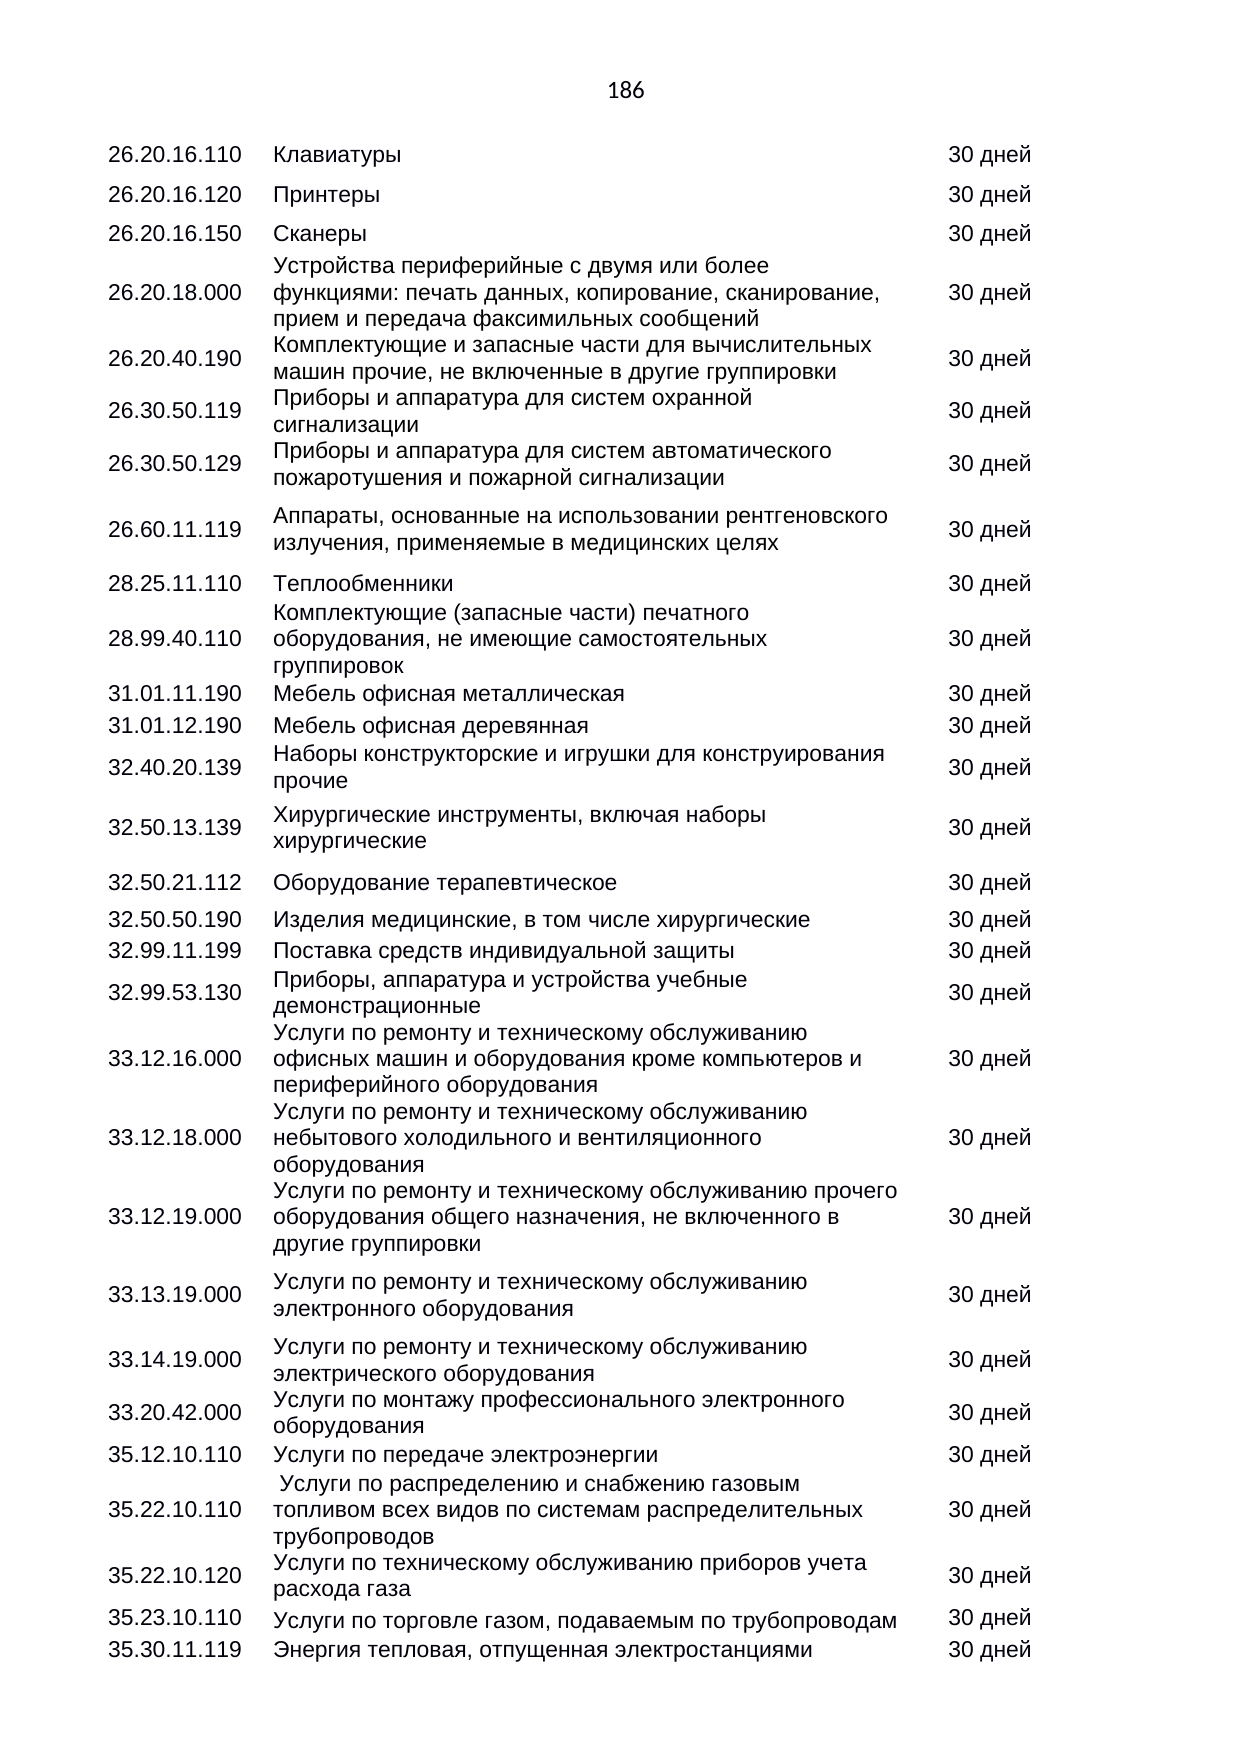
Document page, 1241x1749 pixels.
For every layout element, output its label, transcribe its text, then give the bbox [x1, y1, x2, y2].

table_cell 30 дней [902, 384, 1078, 437]
table_cell 30 дней [902, 437, 1078, 490]
table_cell 30 дней [902, 214, 1078, 252]
table_cell Сканеры [270, 214, 902, 252]
table_cell 30 дней [902, 568, 1078, 599]
table_cell 30 дней [902, 1098, 1078, 1177]
table_cell 32.99.11.199 [105, 935, 270, 966]
table_cell 26.30.50.119 [105, 384, 270, 437]
table_cell 35.22.10.120 [105, 1549, 270, 1602]
table_cell Услуги по распределению и снабжению газовым топливом всех видов по системам распределительных трубопроводов [270, 1470, 902, 1549]
table_cell 26.20.40.190 [105, 331, 270, 384]
table_cell Услуги по торговле газом, подаваемым по трубопроводам [270, 1602, 902, 1633]
table_cell 30 дней [902, 1177, 1078, 1256]
table_cell 30 дней [902, 1333, 1078, 1386]
table_cell 26.30.50.129 [105, 437, 270, 490]
table_cell Поставка средств индивидуальной защиты [270, 935, 902, 966]
table_cell Услуги по ремонту и техническому обслуживанию электрического оборудования [270, 1333, 902, 1386]
table_cell Услуги по ремонту и техническому обслуживанию небытового холодильного и вентиляционного оборудования [270, 1098, 902, 1177]
table_cell 30 дней [902, 966, 1078, 1019]
table_cell 31.01.11.190 [105, 678, 270, 709]
table_cell Устройства периферийные с двумя или более функциями: печать данных, копирование, сканирование, прием и передача факсимильных сообщений [270, 253, 902, 331]
table_cell 32.50.13.139 [105, 793, 270, 861]
table_cell 30 дней [902, 490, 1078, 568]
table_cell 30 дней [902, 861, 1078, 903]
table_cell 35.23.10.110 [105, 1602, 270, 1633]
table_cell 26.60.11.119 [105, 490, 270, 568]
table_cell Наборы конструкторские и игрушки для конструирования прочие [270, 740, 902, 793]
table_cell 33.20.42.000 [105, 1386, 270, 1439]
table_cell Принтеры [270, 174, 902, 214]
table_cell 35.12.10.110 [105, 1439, 270, 1470]
table_cell 30 дней [902, 1256, 1078, 1333]
table_cell Комплектующие и запасные части для вычислительных машин прочие, не включенные в другие группировки [270, 331, 902, 384]
table_cell 30 дней [902, 1439, 1078, 1470]
table_cell 30 дней [902, 174, 1078, 214]
table_cell 26.20.16.150 [105, 214, 270, 252]
table_cell 33.12.18.000 [105, 1098, 270, 1177]
table_cell Теплообменники [270, 568, 902, 599]
table_cell Услуги по ремонту и техническому обслуживанию прочего оборудования общего назначения, не включенного в другие группировки [270, 1177, 902, 1256]
table_cell 35.22.10.110 [105, 1470, 270, 1549]
table_cell 26.20.16.110 [105, 135, 270, 174]
table_cell 30 дней [902, 1602, 1078, 1633]
table_cell Мебель офисная металлическая [270, 678, 902, 709]
table_cell 30 дней [902, 135, 1078, 174]
table_cell Оборудование терапевтическое [270, 861, 902, 903]
table_cell Приборы и аппаратура для систем охранной сигнализации [270, 384, 902, 437]
table_cell 32.99.53.130 [105, 966, 270, 1019]
table_cell 30 дней [902, 793, 1078, 861]
table_cell 31.01.12.190 [105, 709, 270, 740]
table_cell Хирургические инструменты, включая наборы хирургические [270, 793, 902, 861]
table_cell 35.30.11.119 [105, 1633, 270, 1664]
table_cell 32.50.50.190 [105, 904, 270, 935]
table_cell 30 дней [902, 709, 1078, 740]
table_cell Аппараты, основанные на использовании рентгеновского излучения, применяемые в медицинских целях [270, 490, 902, 568]
table_cell 30 дней [902, 1019, 1078, 1098]
table_cell 30 дней [902, 1549, 1078, 1602]
table_cell 30 дней [902, 904, 1078, 935]
table_cell 33.14.19.000 [105, 1333, 270, 1386]
table_cell Комплектующие (запасные части) печатного оборудования, не имеющие самостоятельных группировок [270, 599, 902, 678]
table_cell Услуги по ремонту и техническому обслуживанию электронного оборудования [270, 1256, 902, 1333]
table_cell 28.25.11.110 [105, 568, 270, 599]
table_cell 30 дней [902, 253, 1078, 331]
table_cell Мебель офисная деревянная [270, 709, 902, 740]
table_cell 30 дней [902, 1386, 1078, 1439]
table_cell Приборы, аппаратура и устройства учебные демонстрационные [270, 966, 902, 1019]
table_cell 32.50.21.112 [105, 861, 270, 903]
table_cell 32.40.20.139 [105, 740, 270, 793]
table_cell Изделия медицинские, в том числе хирургические [270, 904, 902, 935]
table_cell 33.12.16.000 [105, 1019, 270, 1098]
table_cell 30 дней [902, 935, 1078, 966]
table_cell Услуги по монтажу профессионального электронного оборудования [270, 1386, 902, 1439]
table_cell Услуги по ремонту и техническому обслуживанию офисных машин и оборудования кроме компьютеров и периферийного оборудования [270, 1019, 902, 1098]
table_cell 30 дней [902, 331, 1078, 384]
table_cell 33.13.19.000 [105, 1256, 270, 1333]
table_cell 33.12.19.000 [105, 1177, 270, 1256]
table_cell 28.99.40.110 [105, 599, 270, 678]
table_cell Клавиатуры [270, 135, 902, 174]
table_cell 30 дней [902, 1633, 1078, 1664]
table_cell Энергия тепловая, отпущенная электростанциями [270, 1633, 902, 1664]
table_cell Услуги по передаче электроэнергии [270, 1439, 902, 1470]
table_cell 30 дней [902, 740, 1078, 793]
table_cell 30 дней [902, 1470, 1078, 1549]
table_cell Приборы и аппаратура для систем автоматического пожаротушения и пожарной сигнализации [270, 437, 902, 490]
table_cell Услуги по техническому обслуживанию приборов учета расхода газа [270, 1549, 902, 1602]
table_cell 26.20.16.120 [105, 174, 270, 214]
table_cell 30 дней [902, 678, 1078, 709]
table_cell 30 дней [902, 599, 1078, 678]
table_cell 26.20.18.000 [105, 253, 270, 331]
